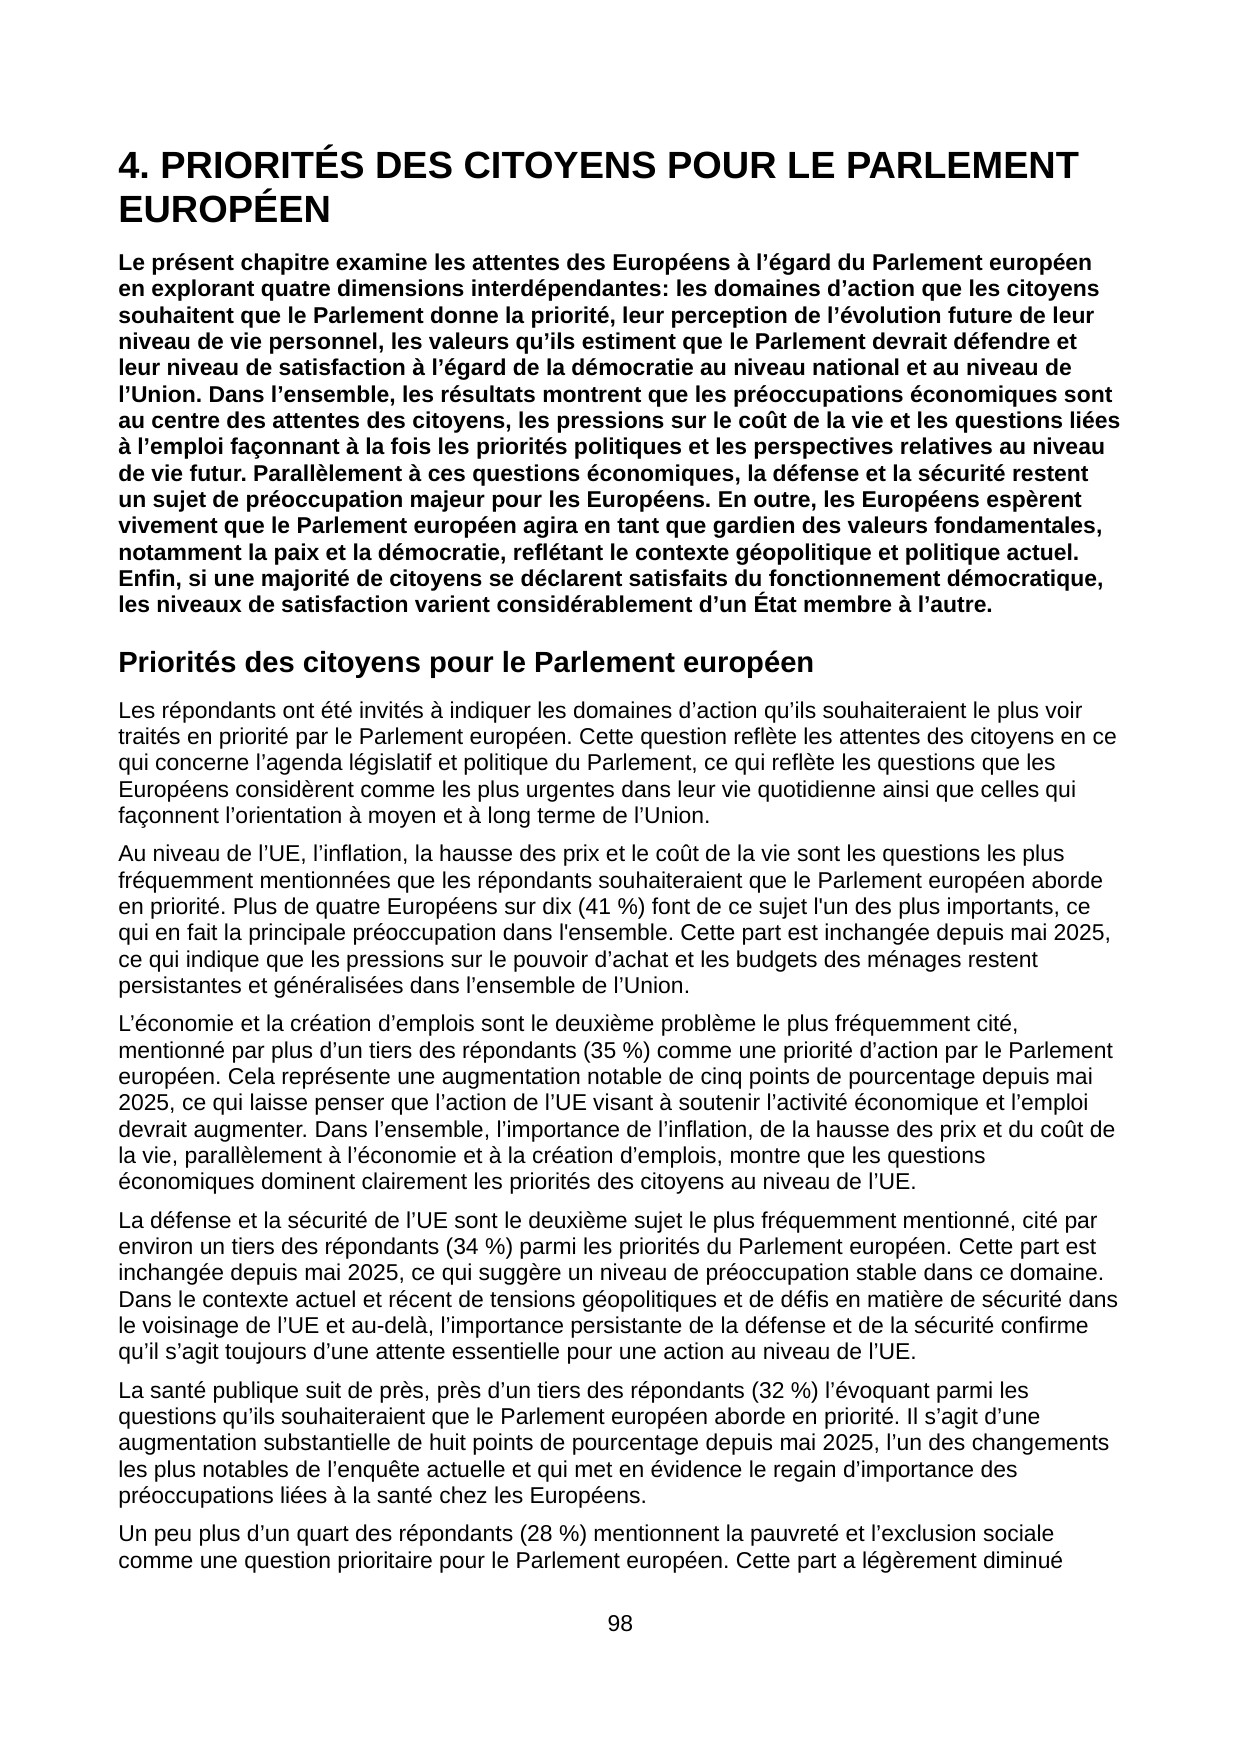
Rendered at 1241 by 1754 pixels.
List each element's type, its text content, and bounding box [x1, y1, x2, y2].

text Les répondants ont été invités à indiquer les domaines d’action qu’ils souhaiteraient le plus voir traités en priorité par le Parlement européen. Cette question reflète les attentes des citoyens en ce qui concerne l’agenda législatif et politique du Parlement, ce qui reflète les questions que les Européens considèrent comme les plus urgentes dans leur vie quotidienne ainsi que celles qui façonnent l’orientation à moyen et à long terme de l’Union. [118, 697, 1122, 828]
text Un peu plus d’un quart des répondants (28 %) mentionnent la pauvreté et l’exclusion sociale comme une question prioritaire pour le Parlement européen. Cette part a légèrement diminué [118, 1520, 1122, 1573]
subtitle 4. PRIORITÉS DES CITOYENS POUR LE PARLEMENT EUROPÉEN [118, 143, 1122, 230]
text La santé publique suit de près, près d’un tiers des répondants (32 %) l’évoquant parmi les questions qu’ils souhaiteraient que le Parlement européen aborde en priorité. Il s’agit d’une augmentation substantielle de huit points de pourcentage depuis mai 2025, l’un des changements les plus notables de l’enquête actuelle et qui met en évidence le regain d’importance des préoccupations liées à la santé chez les Européens. [118, 1377, 1122, 1508]
text Le présent chapitre examine les attentes des Européens à l’égard du Parlement européen en explorant quatre dimensions interdépendantes: les domaines d’action que les citoyens souhaitent que le Parlement donne la priorité, leur perception de l’évolution future de leur niveau de vie personnel, les valeurs qu’ils estiment que le Parlement devrait défendre et leur niveau de satisfaction à l’égard de la démocratie au niveau national et au niveau de l’Union. Dans l’ensemble, les résultats montrent que les préoccupations économiques sont au centre des attentes des citoyens, les pressions sur le coût de la vie et les questions liées à l’emploi façonnant à la fois les priorités politiques et les perspectives relatives au niveau de vie futur. Parallèlement à ces questions économiques, la défense et la sécurité restent un sujet de préoccupation majeur pour les Européens. En outre, les Européens espèrent vivement que le Parlement européen agira en tant que gardien des valeurs fondamentales, notamment la paix et la démocratie, reflétant le contexte géopolitique et politique actuel. Enfin, si une majorité de citoyens se déclarent satisfaits du fonctionnement démocratique, les niveaux de satisfaction varient considérablement d’un État membre à l’autre. [118, 249, 1122, 618]
text La défense et la sécurité de l’UE sont le deuxième sujet le plus fréquemment mentionné, cité par environ un tiers des répondants (34 %) parmi les priorités du Parlement européen. Cette part est inchangée depuis mai 2025, ce qui suggère un niveau de préoccupation stable dans ce domaine. Dans le contexte actuel et récent de tensions géopolitiques et de défis en matière de sécurité dans le voisinage de l’UE et au-delà, l’importance persistante de la défense et de la sécurité confirme qu’il s’agit toujours d’une attente essentielle pour une action au niveau de l’UE. [118, 1207, 1122, 1365]
text L’économie et la création d’emplois sont le deuxième problème le plus fréquemment cité, mentionné par plus d’un tiers des répondants (35 %) comme une priorité d’action par le Parlement européen. Cela représente une augmentation notable de cinq points de pourcentage depuis mai 2025, ce qui laisse penser que l’action de l’UE visant à soutenir l’activité économique et l’emploi devrait augmenter. Dans l’ensemble, l’importance de l’inflation, de la hausse des prix et du coût de la vie, parallèlement à l’économie et à la création d’emplois, montre que les questions économiques dominent clairement les priorités des citoyens au niveau de l’UE. [118, 1010, 1122, 1195]
text Au niveau de l’UE, l’inflation, la hausse des prix et le coût de la vie sont les questions les plus fréquemment mentionnées que les répondants souhaiteraient que le Parlement européen aborde en priorité. Plus de quatre Européens sur dix (41 %) font de ce sujet l'un des plus importants, ce qui en fait la principale préoccupation dans l'ensemble. Cette part est inchangée depuis mai 2025, ce qui indique que les pressions sur le pouvoir d’achat et les budgets des ménages restent persistantes et généralisées dans l’ensemble de l’Union. [118, 840, 1122, 998]
subtitle Priorités des citoyens pour le Parlement européen [118, 644, 1122, 678]
